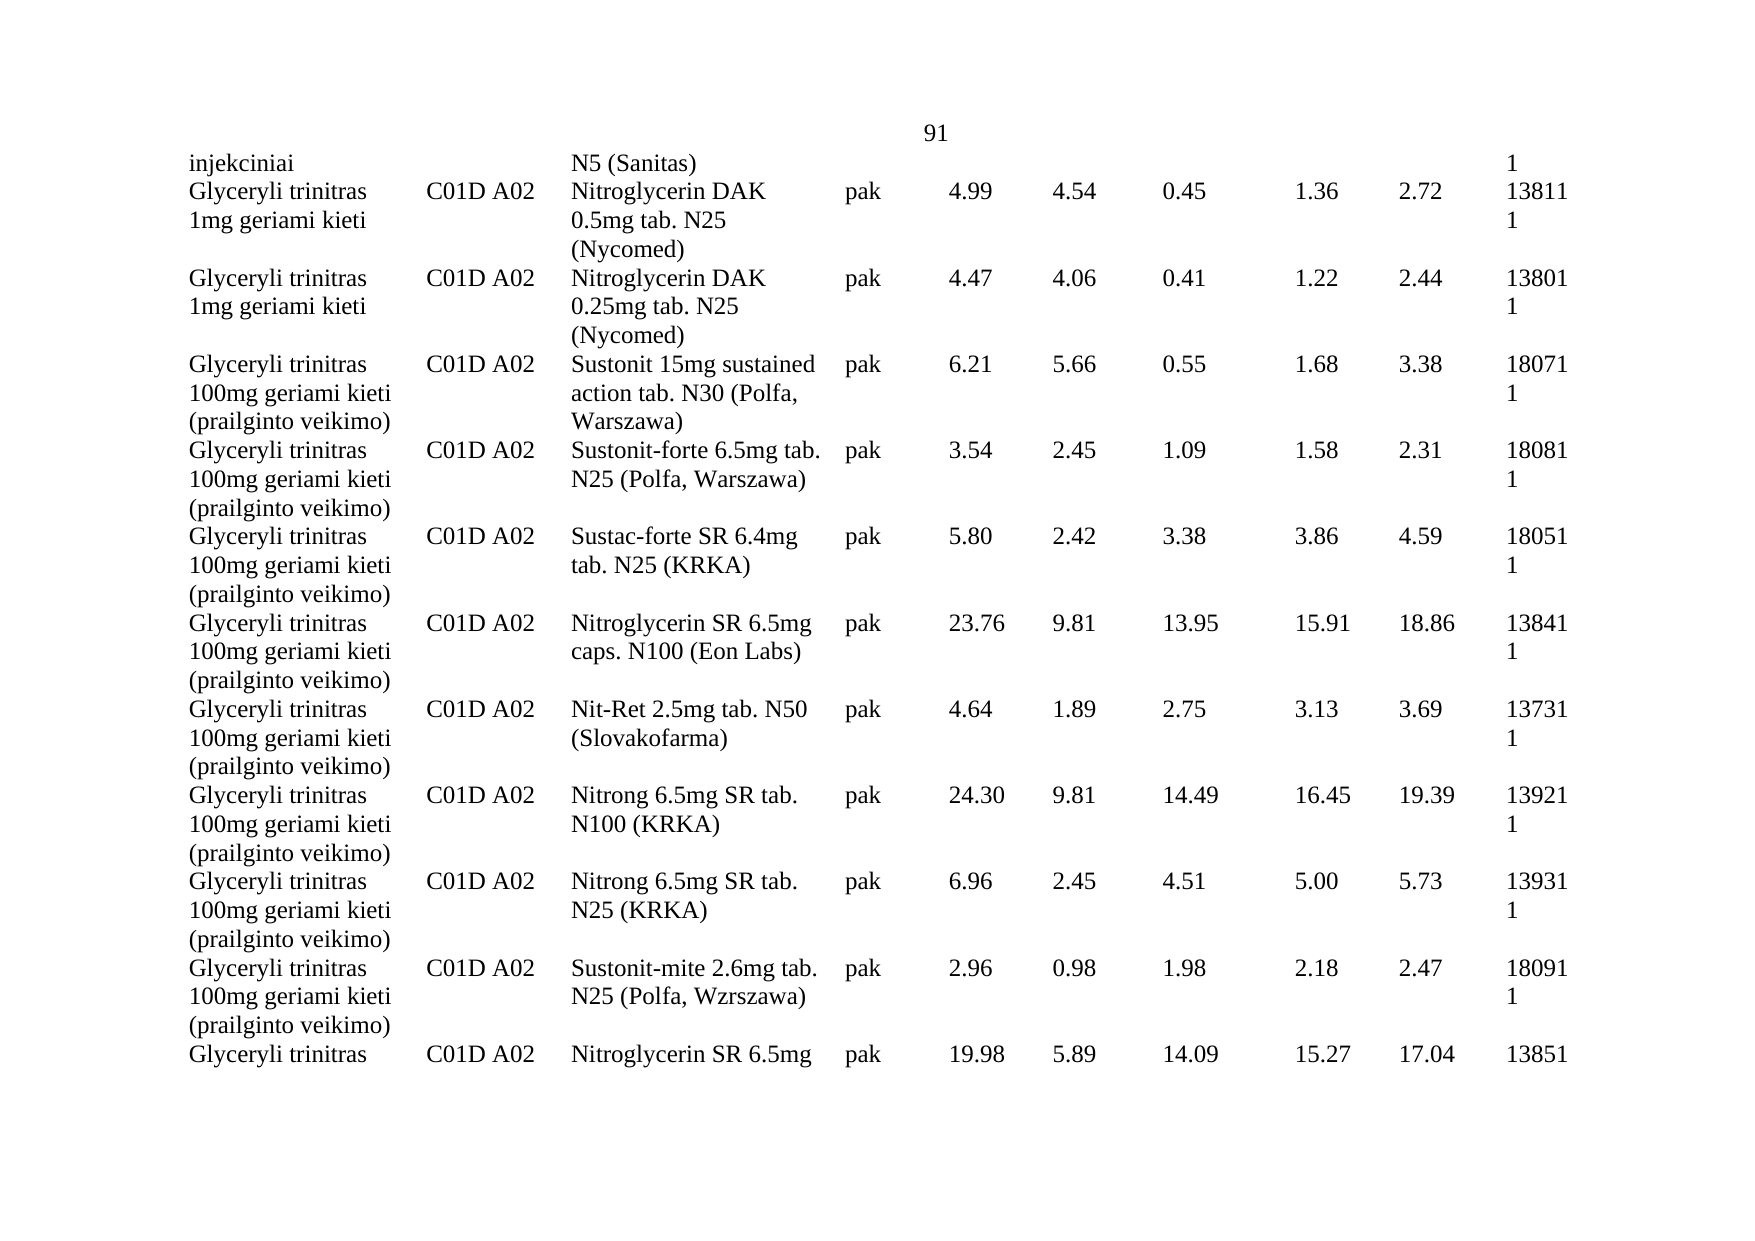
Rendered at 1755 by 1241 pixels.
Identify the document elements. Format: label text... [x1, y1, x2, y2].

table_cell 5.89 [1041, 1039, 1151, 1068]
table_cell 2.44 [1388, 263, 1494, 349]
table_cell pak [834, 435, 937, 521]
table_cell 1.58 [1283, 435, 1387, 521]
table_cell C01D A02 [415, 263, 559, 349]
table_cell 1 [1495, 148, 1589, 176]
table_cell 5.73 [1388, 866, 1494, 953]
table_cell C01D A02 [415, 1039, 559, 1068]
table_cell 0.98 [1041, 953, 1151, 1039]
table_cell 3.86 [1283, 521, 1387, 608]
table_cell 5.00 [1283, 866, 1387, 953]
table_cell 1.36 [1283, 176, 1387, 263]
table_cell [1589, 953, 1595, 1039]
table_cell C01D A02 [415, 608, 559, 694]
table_cell 137311 [1495, 694, 1589, 780]
table_cell pak [834, 866, 937, 953]
table_cell Nitroglycerin SR 6.5mg [560, 1039, 833, 1068]
table_cell [834, 148, 937, 176]
table_cell 13.95 [1151, 608, 1283, 694]
table_cell 0.55 [1151, 349, 1283, 435]
table_cell [1589, 263, 1595, 349]
table_cell Nitroglycerin DAK 0.5mg tab. N25 (Nycomed) [560, 176, 833, 263]
table_cell [1589, 780, 1595, 866]
table_cell 2.45 [1041, 435, 1151, 521]
table_cell pak [834, 263, 937, 349]
table_cell 138011 [1495, 263, 1589, 349]
table_cell 2.72 [1388, 176, 1494, 263]
table_cell 14.09 [1151, 1039, 1283, 1068]
table_cell 4.06 [1041, 263, 1151, 349]
table_cell C01D A02 [415, 176, 559, 263]
table_cell pak [834, 780, 937, 866]
table_cell 13851 [1495, 1039, 1589, 1068]
table_cell pak [834, 694, 937, 780]
table_cell 2.96 [938, 953, 1041, 1039]
table_cell 3.54 [938, 435, 1041, 521]
table_cell [1283, 148, 1387, 176]
table_cell Glyceryli trinitras 100mg geriami kieti (prailginto veikimo) [177, 349, 415, 435]
table_cell Nitrong 6.5mg SR tab. N25 (KRKA) [560, 866, 833, 953]
table_cell 4.47 [938, 263, 1041, 349]
table_cell 19.39 [1388, 780, 1494, 866]
table_cell [1589, 521, 1595, 608]
table_cell 139311 [1495, 866, 1589, 953]
table_cell C01D A02 [415, 866, 559, 953]
table_cell [1589, 176, 1595, 263]
table_cell 19.98 [938, 1039, 1041, 1068]
table_cell 14.49 [1151, 780, 1283, 866]
table_cell 1.09 [1151, 435, 1283, 521]
table_cell [1589, 148, 1595, 176]
table_cell 0.45 [1151, 176, 1283, 263]
table_cell Nitrong 6.5mg SR tab. N100 (KRKA) [560, 780, 833, 866]
table_cell injekciniai [177, 148, 415, 176]
table_cell 3.38 [1151, 521, 1283, 608]
table_cell 4.59 [1388, 521, 1494, 608]
table_cell 2.31 [1388, 435, 1494, 521]
table_cell Nit-Ret 2.5mg tab. N50 (Slovakofarma) [560, 694, 833, 780]
table_cell [1041, 148, 1151, 176]
table_cell 3.13 [1283, 694, 1387, 780]
table_cell 2.42 [1041, 521, 1151, 608]
table_cell 6.21 [938, 349, 1041, 435]
table_cell 2.18 [1283, 953, 1387, 1039]
table_cell 9.81 [1041, 780, 1151, 866]
table_cell Sustac-forte SR 6.4mg tab. N25 (KRKA) [560, 521, 833, 608]
table_cell Glyceryli trinitras 100mg geriami kieti (prailginto veikimo) [177, 694, 415, 780]
table_cell pak [834, 176, 937, 263]
table_cell [1589, 349, 1595, 435]
table_cell Glyceryli trinitras 1mg geriami kieti [177, 263, 415, 349]
table_cell Sustonit-mite 2.6mg tab. N25 (Polfa, Wzrszawa) [560, 953, 833, 1039]
table_cell Glyceryli trinitras 100mg geriami kieti (prailginto veikimo) [177, 780, 415, 866]
table_cell 17.04 [1388, 1039, 1494, 1068]
table_cell Glyceryli trinitras 100mg geriami kieti (prailginto veikimo) [177, 435, 415, 521]
table_cell C01D A02 [415, 349, 559, 435]
table_cell 4.99 [938, 176, 1041, 263]
table_cell 138111 [1495, 176, 1589, 263]
table_cell 2.45 [1041, 866, 1151, 953]
table_cell Nitroglycerin SR 6.5mg caps. N100 (Eon Labs) [560, 608, 833, 694]
table_cell 6.96 [938, 866, 1041, 953]
table_cell 180811 [1495, 435, 1589, 521]
table_cell 180711 [1495, 349, 1589, 435]
table_cell Nitroglycerin DAK 0.25mg tab. N25 (Nycomed) [560, 263, 833, 349]
table_cell pak [834, 521, 937, 608]
table_cell [1589, 435, 1595, 521]
table_cell 23.76 [938, 608, 1041, 694]
table_cell pak [834, 953, 937, 1039]
table_cell 138411 [1495, 608, 1589, 694]
table_cell Sustonit-forte 6.5mg tab. N25 (Polfa, Warszawa) [560, 435, 833, 521]
table_cell C01D A02 [415, 780, 559, 866]
table_cell [1589, 608, 1595, 694]
table_cell 5.66 [1041, 349, 1151, 435]
table_cell pak [834, 1039, 937, 1068]
table_cell C01D A02 [415, 435, 559, 521]
table_cell 5.80 [938, 521, 1041, 608]
table_cell 3.69 [1388, 694, 1494, 780]
table_cell Glyceryli trinitras 100mg geriami kieti (prailginto veikimo) [177, 953, 415, 1039]
table_cell Glyceryli trinitras 100mg geriami kieti (prailginto veikimo) [177, 521, 415, 608]
table_cell Glyceryli trinitras 100mg geriami kieti (prailginto veikimo) [177, 608, 415, 694]
table_cell [1388, 148, 1494, 176]
table_cell 16.45 [1283, 780, 1387, 866]
table_cell 15.27 [1283, 1039, 1387, 1068]
table_cell [1589, 694, 1595, 780]
table_cell 3.38 [1388, 349, 1494, 435]
table_cell 15.91 [1283, 608, 1387, 694]
table_cell 4.51 [1151, 866, 1283, 953]
table_cell Glyceryli trinitras [177, 1039, 415, 1068]
table_cell C01D A02 [415, 521, 559, 608]
table_cell [415, 148, 559, 176]
table_cell 0.41 [1151, 263, 1283, 349]
table_cell 4.64 [938, 694, 1041, 780]
table_cell 18.86 [1388, 608, 1494, 694]
table_cell 1.22 [1283, 263, 1387, 349]
table_cell C01D A02 [415, 694, 559, 780]
table_cell Glyceryli trinitras 1mg geriami kieti [177, 176, 415, 263]
table_cell C01D A02 [415, 953, 559, 1039]
table_cell Sustonit 15mg sustained action tab. N30 (Polfa, Warszawa) [560, 349, 833, 435]
table_cell 24.30 [938, 780, 1041, 866]
table_cell Glyceryli trinitras 100mg geriami kieti (prailginto veikimo) [177, 866, 415, 953]
table_cell [938, 148, 1041, 176]
table_cell N5 (Sanitas) [560, 148, 833, 176]
table_cell 180511 [1495, 521, 1589, 608]
table_cell 2.47 [1388, 953, 1494, 1039]
table_cell 2.75 [1151, 694, 1283, 780]
table_cell [1589, 866, 1595, 953]
table_cell pak [834, 608, 937, 694]
table_cell 4.54 [1041, 176, 1151, 263]
table_cell 1.68 [1283, 349, 1387, 435]
table_cell pak [834, 349, 937, 435]
table_cell 1.98 [1151, 953, 1283, 1039]
table_cell 139211 [1495, 780, 1589, 866]
table_cell 1.89 [1041, 694, 1151, 780]
table_cell [1589, 1039, 1595, 1068]
table_cell 180911 [1495, 953, 1589, 1039]
table_cell 9.81 [1041, 608, 1151, 694]
table_cell [1151, 148, 1283, 176]
